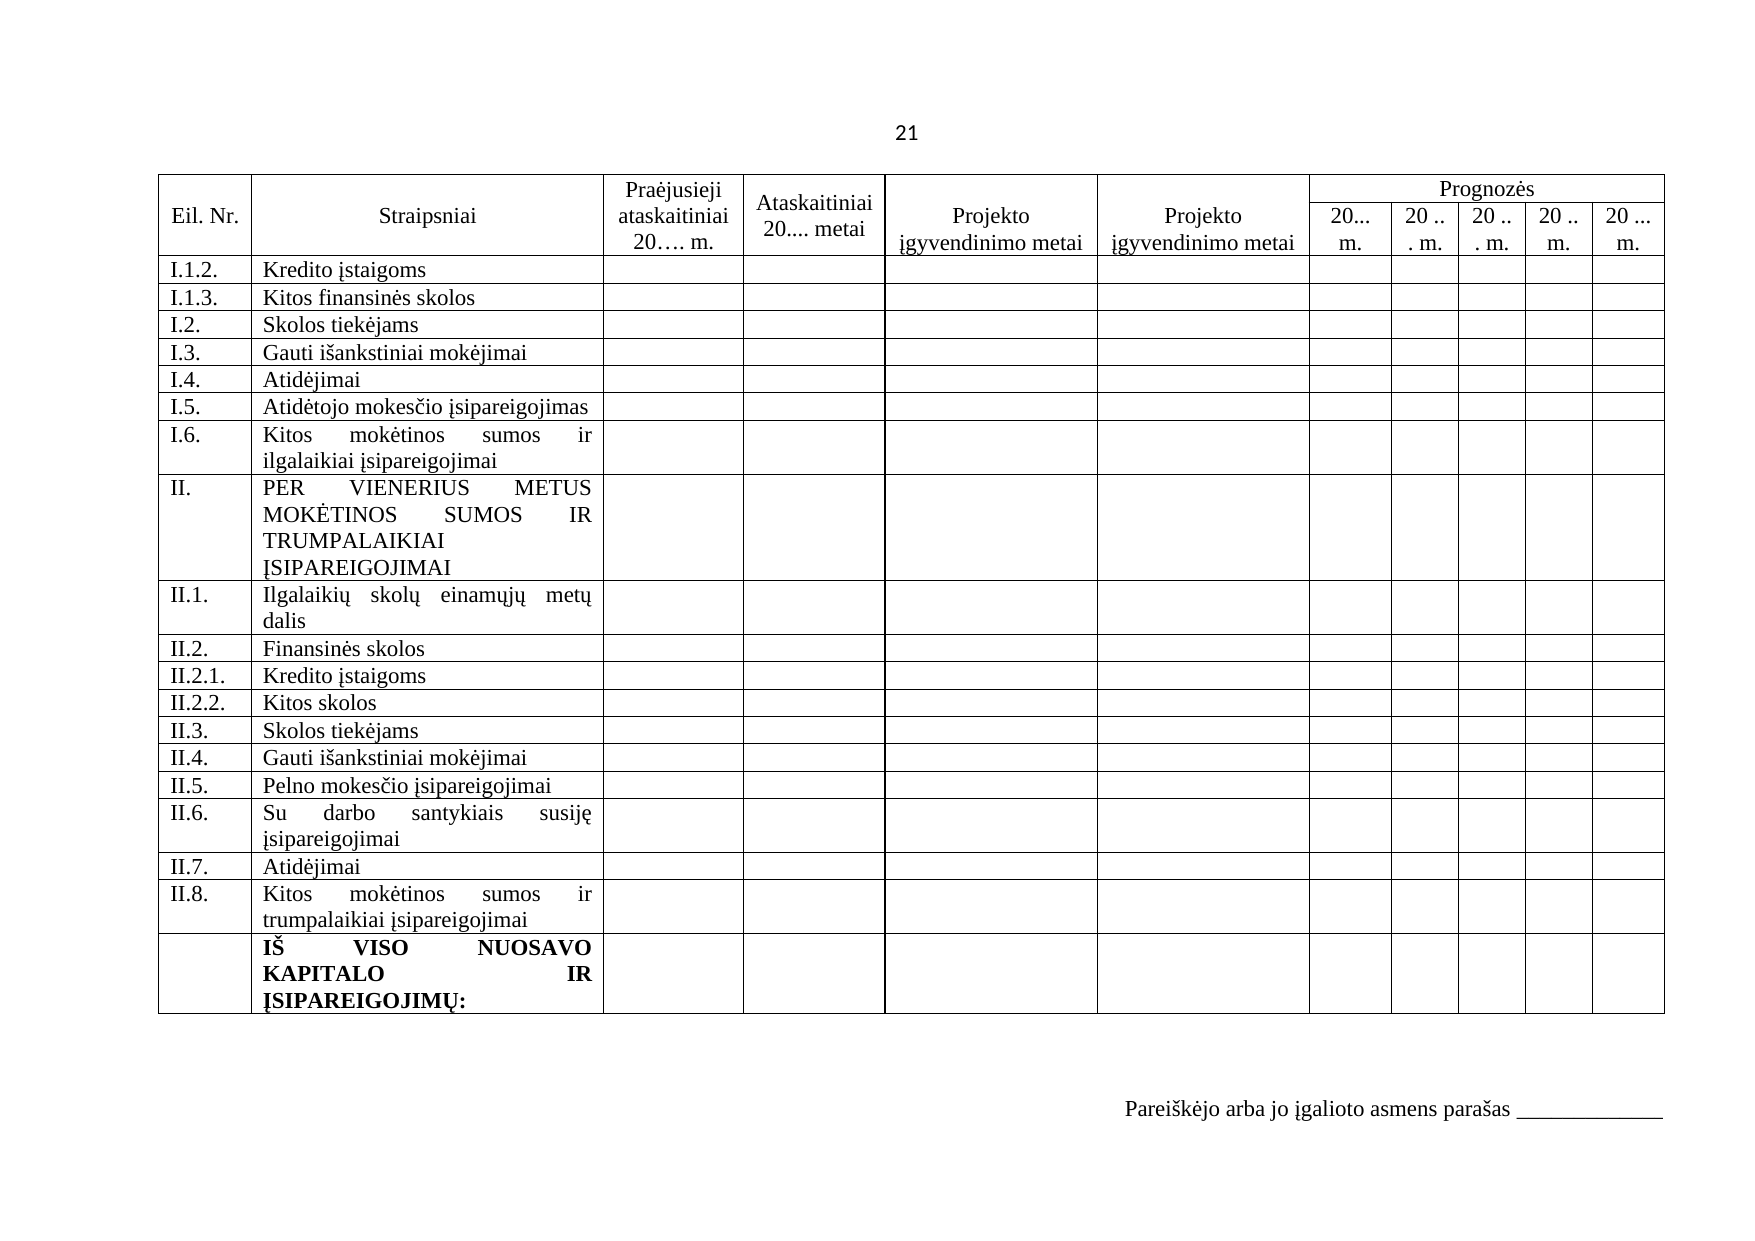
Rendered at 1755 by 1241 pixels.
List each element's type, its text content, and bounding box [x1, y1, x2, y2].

table_cell [1459, 772, 1525, 798]
table_cell [1526, 799, 1592, 852]
table_header Prognozės [1310, 175, 1664, 202]
table_cell [744, 311, 884, 337]
table_cell [1593, 635, 1664, 661]
table_cell [1098, 256, 1309, 283]
table_cell II.5. [159, 772, 251, 798]
table_cell IŠ VISO NUOSAVO KAPITALO IR ĮSIPAREIGOJIMŲ: [252, 934, 603, 1013]
table_cell [1098, 662, 1309, 688]
table_cell [1098, 635, 1309, 661]
table_cell [1098, 581, 1309, 634]
table_cell Atidėjimai [252, 366, 603, 392]
table_cell [1310, 717, 1391, 743]
table_cell [604, 662, 743, 688]
table_cell Su darbo santykiais susiję įsipareigojimai [252, 799, 603, 852]
table_cell [1526, 744, 1592, 771]
table_cell [604, 311, 743, 337]
table_cell [886, 284, 1097, 310]
table_cell [1310, 880, 1391, 933]
table_cell [886, 717, 1097, 743]
table_cell [1593, 311, 1664, 337]
table_cell [1098, 393, 1309, 420]
table_cell [1526, 934, 1592, 1013]
table_cell Gauti išankstiniai mokėjimai [252, 339, 603, 365]
table_cell [1392, 853, 1458, 879]
table_cell [886, 934, 1097, 1013]
table_cell PER VIENERIUS METUS MOKĖTINOS SUMOS IR TRUMPALAIKIAI ĮSIPAREIGOJIMAI [252, 475, 603, 580]
table_cell [1593, 475, 1664, 580]
table_cell [1459, 421, 1525, 473]
table_cell 20... m. [1310, 203, 1391, 255]
table_cell [1526, 662, 1592, 688]
table_header Praėjusieji ataskaitiniai 20…. m. [604, 175, 743, 255]
table_cell [1459, 690, 1525, 716]
table_cell [886, 772, 1097, 798]
table_cell [1098, 311, 1309, 337]
table_cell [744, 690, 884, 716]
table_cell [604, 475, 743, 580]
table_cell [1526, 339, 1592, 365]
table_cell Pelno mokesčio įsipareigojimai [252, 772, 603, 798]
table_cell [1098, 880, 1309, 933]
table_cell [1593, 581, 1664, 634]
table_cell [1392, 475, 1458, 580]
table_cell [886, 799, 1097, 852]
table_cell [1098, 744, 1309, 771]
table_cell [1459, 799, 1525, 852]
table_cell [604, 744, 743, 771]
table_cell [1098, 475, 1309, 580]
table_header [886, 175, 1097, 202]
table_cell [1392, 690, 1458, 716]
table_cell [744, 662, 884, 688]
table_cell [1526, 717, 1592, 743]
table_cell [1593, 880, 1664, 933]
table_cell [886, 880, 1097, 933]
table_cell [1310, 772, 1391, 798]
table_header Straipsniai [252, 175, 603, 255]
table_header Ataskaitiniai 20.... metai [744, 175, 884, 255]
table_cell II.3. [159, 717, 251, 743]
table_cell [1098, 284, 1309, 310]
table_cell [1392, 366, 1458, 392]
table_cell [1459, 635, 1525, 661]
table_cell Ilgalaikių skolų einamųjų metų dalis [252, 581, 603, 634]
table_cell [604, 393, 743, 420]
table_cell [886, 690, 1097, 716]
table_cell II.2.1. [159, 662, 251, 688]
table_cell [886, 853, 1097, 879]
table_cell [1593, 421, 1664, 473]
table_cell [1392, 744, 1458, 771]
table_cell [1098, 339, 1309, 365]
table_cell [604, 421, 743, 473]
table_cell [1310, 366, 1391, 392]
table_cell [744, 934, 884, 1013]
table_cell [604, 581, 743, 634]
table_cell [1392, 635, 1458, 661]
table_cell [886, 256, 1097, 283]
table_cell [744, 256, 884, 283]
table_cell [1310, 934, 1391, 1013]
table_cell [1310, 421, 1391, 473]
table_cell [1392, 880, 1458, 933]
table_cell II.4. [159, 744, 251, 771]
table_cell I.3. [159, 339, 251, 365]
table_cell [1593, 393, 1664, 420]
table_cell Kredito įstaigoms [252, 256, 603, 283]
table_cell [604, 880, 743, 933]
table_cell Atidėjimai [252, 853, 603, 879]
table_cell Projekto įgyvendinimo metai [886, 202, 1097, 255]
table_cell II.8. [159, 880, 251, 933]
table_cell [744, 393, 884, 420]
table_cell [1392, 662, 1458, 688]
table_cell 20 ... m. [1392, 203, 1458, 255]
table_cell [1459, 339, 1525, 365]
table_cell [1459, 662, 1525, 688]
table_cell [744, 475, 884, 580]
table_cell [604, 284, 743, 310]
table_cell [1098, 366, 1309, 392]
table_cell Kitos mokėtinos sumos ir ilgalaikiai įsipareigojimai [252, 421, 603, 473]
table_cell [744, 717, 884, 743]
table_cell [886, 421, 1097, 473]
table_cell 20 ... m. [1593, 203, 1664, 255]
table_cell I.6. [159, 421, 251, 473]
table_cell [1526, 366, 1592, 392]
table_cell [886, 339, 1097, 365]
table_cell [1593, 934, 1664, 1013]
table_cell [1593, 366, 1664, 392]
table_cell [1459, 284, 1525, 310]
table_cell [886, 662, 1097, 688]
table_cell [1098, 934, 1309, 1013]
table_cell [744, 339, 884, 365]
table_cell Projekto įgyvendinimo metai [1098, 202, 1309, 255]
table_cell [1310, 662, 1391, 688]
table_cell [1392, 284, 1458, 310]
table_cell I.5. [159, 393, 251, 420]
table_cell [744, 853, 884, 879]
table_cell Finansinės skolos [252, 635, 603, 661]
table_cell [1310, 339, 1391, 365]
table_cell [886, 581, 1097, 634]
table_cell [744, 284, 884, 310]
table_cell [1526, 690, 1592, 716]
table_cell [744, 366, 884, 392]
table_cell [1392, 421, 1458, 473]
table_cell I.1.3. [159, 284, 251, 310]
table_cell [744, 421, 884, 473]
table_cell [1459, 853, 1525, 879]
table_cell [1593, 662, 1664, 688]
table_cell [1526, 311, 1592, 337]
table_cell [1098, 717, 1309, 743]
table_cell Gauti išankstiniai mokėjimai [252, 744, 603, 771]
table_cell [1310, 853, 1391, 879]
table_cell [159, 934, 251, 1013]
table_cell [886, 366, 1097, 392]
table_cell [1526, 284, 1592, 310]
table_cell [744, 880, 884, 933]
table_cell [1593, 799, 1664, 852]
table_cell [1526, 772, 1592, 798]
table_cell Kredito įstaigoms [252, 662, 603, 688]
table_cell [1526, 421, 1592, 473]
table_cell [744, 581, 884, 634]
table_cell [886, 311, 1097, 337]
table_cell [1593, 853, 1664, 879]
table_cell [1593, 744, 1664, 771]
table_cell [604, 366, 743, 392]
table_cell Kitos finansinės skolos [252, 284, 603, 310]
table_cell [1459, 366, 1525, 392]
table_cell [1310, 311, 1391, 337]
table_cell [604, 635, 743, 661]
table_cell [1459, 581, 1525, 634]
table_cell I.1.2. [159, 256, 251, 283]
table_cell [604, 853, 743, 879]
table_cell [1526, 256, 1592, 283]
table_cell [1310, 635, 1391, 661]
table_cell I.2. [159, 311, 251, 337]
table_cell [1098, 799, 1309, 852]
table_cell [1459, 744, 1525, 771]
table_cell [886, 635, 1097, 661]
table_cell [1459, 475, 1525, 580]
table_cell [1593, 717, 1664, 743]
table_cell [1459, 311, 1525, 337]
table_cell [1459, 717, 1525, 743]
table_cell Kitos skolos [252, 690, 603, 716]
table_cell [1310, 475, 1391, 580]
table_cell II.7. [159, 853, 251, 879]
table_cell II.1. [159, 581, 251, 634]
table_cell [1392, 799, 1458, 852]
table_cell [744, 799, 884, 852]
table_cell [1526, 393, 1592, 420]
table_cell Skolos tiekėjams [252, 717, 603, 743]
table_cell [604, 256, 743, 283]
table_cell [1526, 853, 1592, 879]
table_header Eil. Nr. [159, 175, 251, 255]
table_cell [604, 772, 743, 798]
table_cell [1459, 393, 1525, 420]
table_cell [1526, 635, 1592, 661]
table_cell [1459, 880, 1525, 933]
table_cell Skolos tiekėjams [252, 311, 603, 337]
table_cell [1392, 339, 1458, 365]
table_cell [1392, 934, 1458, 1013]
table_cell [1593, 256, 1664, 283]
table_cell [1310, 581, 1391, 634]
table_cell [1392, 717, 1458, 743]
table_cell [604, 690, 743, 716]
table_cell [1310, 690, 1391, 716]
table_cell [1593, 690, 1664, 716]
table_cell Kitos mokėtinos sumos ir trumpalaikiai įsipareigojimai [252, 880, 603, 933]
table_cell Atidėtojo mokesčio įsipareigojimas [252, 393, 603, 420]
table_cell [1392, 581, 1458, 634]
table_cell [604, 934, 743, 1013]
table_cell [1392, 772, 1458, 798]
table_cell [886, 393, 1097, 420]
table_cell [1392, 311, 1458, 337]
table_cell [1310, 393, 1391, 420]
table_cell [1098, 421, 1309, 473]
table_cell [744, 635, 884, 661]
table_cell [1526, 880, 1592, 933]
table_cell [1310, 284, 1391, 310]
table_cell [604, 717, 743, 743]
table_cell [1310, 799, 1391, 852]
table_cell [1098, 772, 1309, 798]
table_cell [744, 744, 884, 771]
table_cell II.2.2. [159, 690, 251, 716]
table_cell [1098, 690, 1309, 716]
table_cell I.4. [159, 366, 251, 392]
table_cell [1310, 744, 1391, 771]
table_cell [886, 475, 1097, 580]
table_cell [1459, 256, 1525, 283]
table_cell [1526, 581, 1592, 634]
table_cell II. [159, 475, 251, 580]
table_cell [604, 799, 743, 852]
table_header [1098, 175, 1309, 202]
table_cell [1459, 934, 1525, 1013]
table_cell [1593, 339, 1664, 365]
table_cell [1098, 853, 1309, 879]
table_cell [1392, 393, 1458, 420]
table_cell II.6. [159, 799, 251, 852]
table_cell [1526, 475, 1592, 580]
table_cell [1392, 256, 1458, 283]
table_cell [1593, 284, 1664, 310]
table_cell [744, 772, 884, 798]
table_cell [604, 339, 743, 365]
table_cell [1310, 256, 1391, 283]
table_cell [1593, 772, 1664, 798]
table_cell 20 .. m. [1526, 203, 1592, 255]
table_cell 20 ... m. [1459, 203, 1525, 255]
table_cell [886, 744, 1097, 771]
table_cell II.2. [159, 635, 251, 661]
